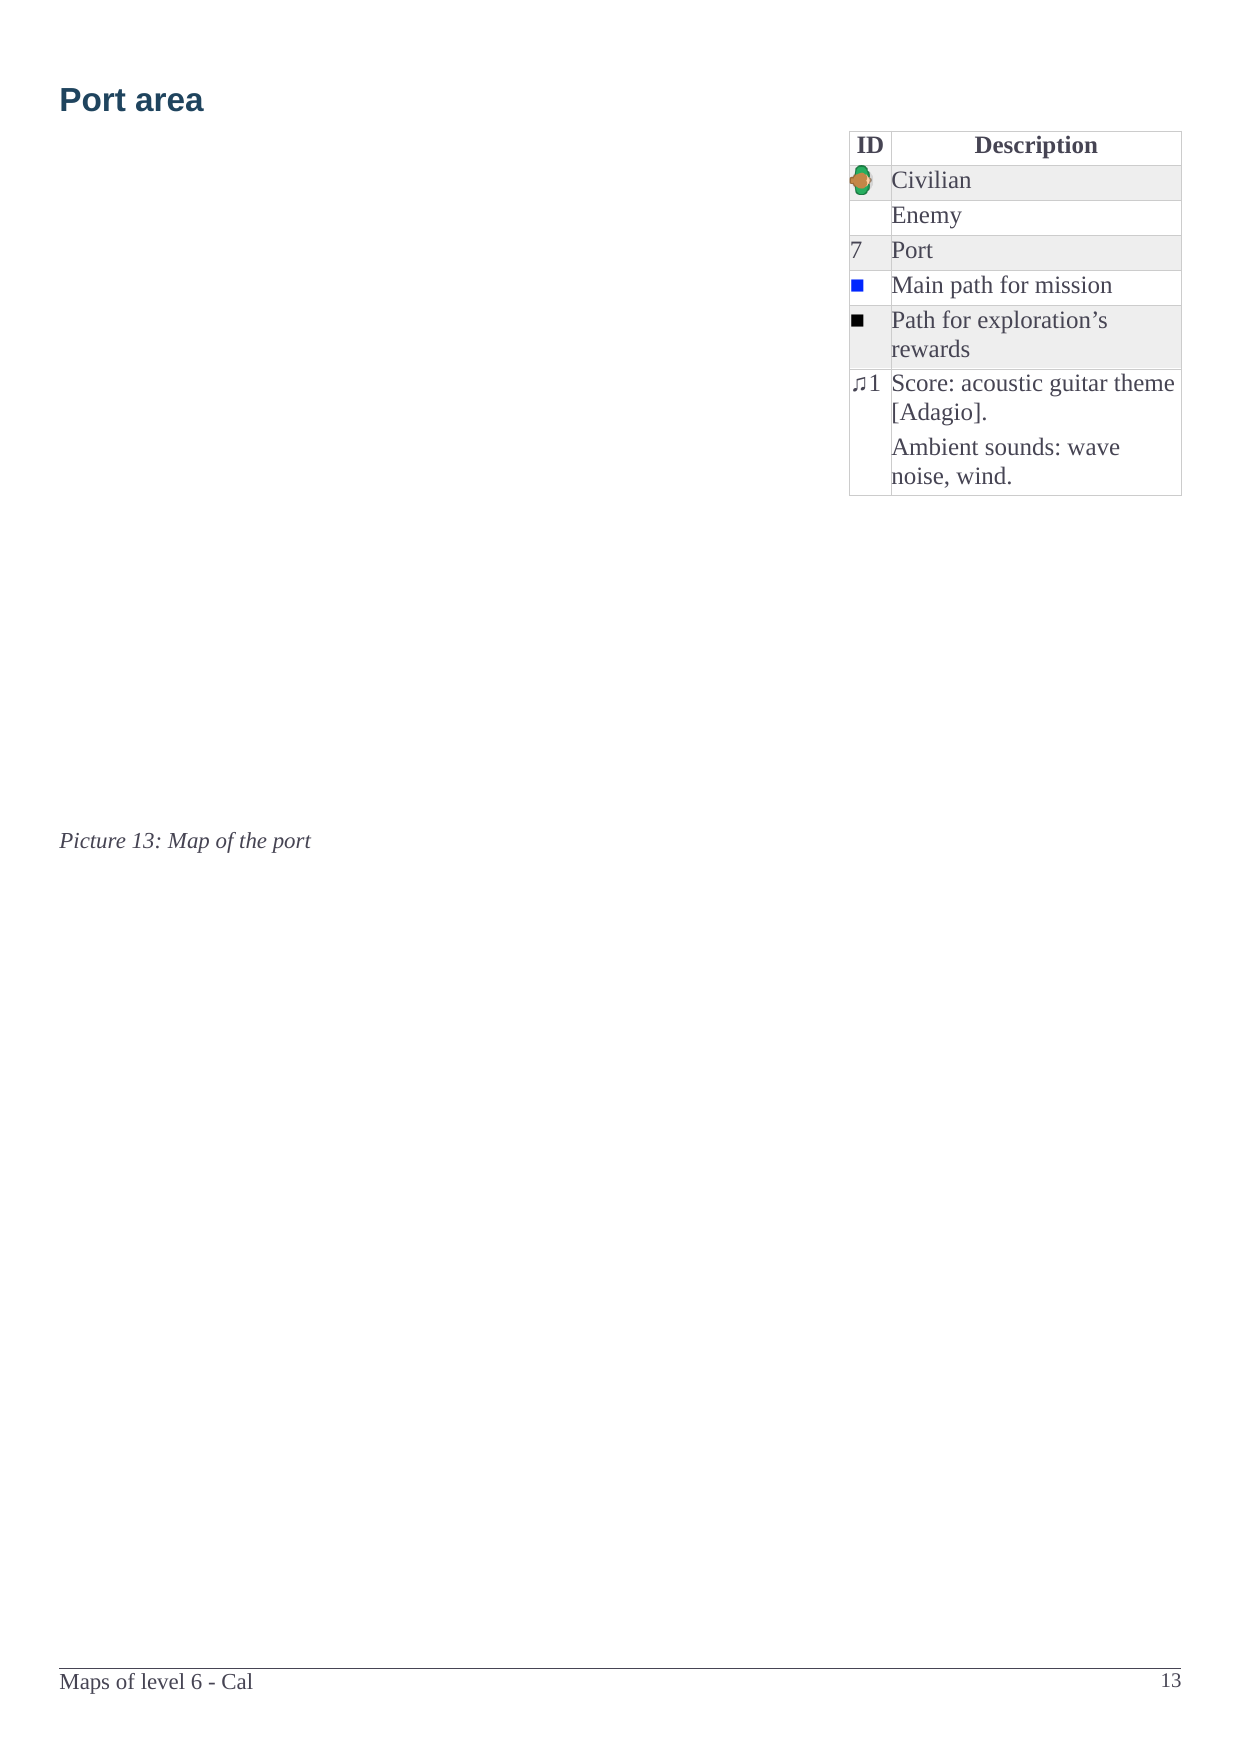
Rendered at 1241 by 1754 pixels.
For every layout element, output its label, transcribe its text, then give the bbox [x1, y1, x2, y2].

table_cell 7 [850, 236, 891, 270]
table_header [850, 496, 1181, 891]
table_cell Path for exploration’s rewards [892, 306, 1181, 368]
table_cell Port [892, 236, 1181, 270]
picture [849, 165, 874, 195]
table_header Description [892, 132, 1181, 165]
table_cell ■ [850, 271, 891, 305]
subtitle Port area [59, 80, 1181, 118]
table_header [59, 131, 849, 891]
table_cell Enemy [892, 201, 1181, 235]
table_header [64, 834, 70, 841]
table_cell ♫1 [850, 370, 891, 495]
table_cell [850, 201, 891, 235]
table_cell Score: acoustic guitar theme [Adagio]. Ambient sounds: wave noise, wind. [892, 370, 1181, 495]
table_cell [850, 166, 891, 200]
table_cell Main path for mission [892, 271, 1181, 305]
table_cell Civilian [892, 166, 1181, 200]
table_header ID [850, 132, 891, 165]
table_cell ■ [850, 306, 891, 368]
